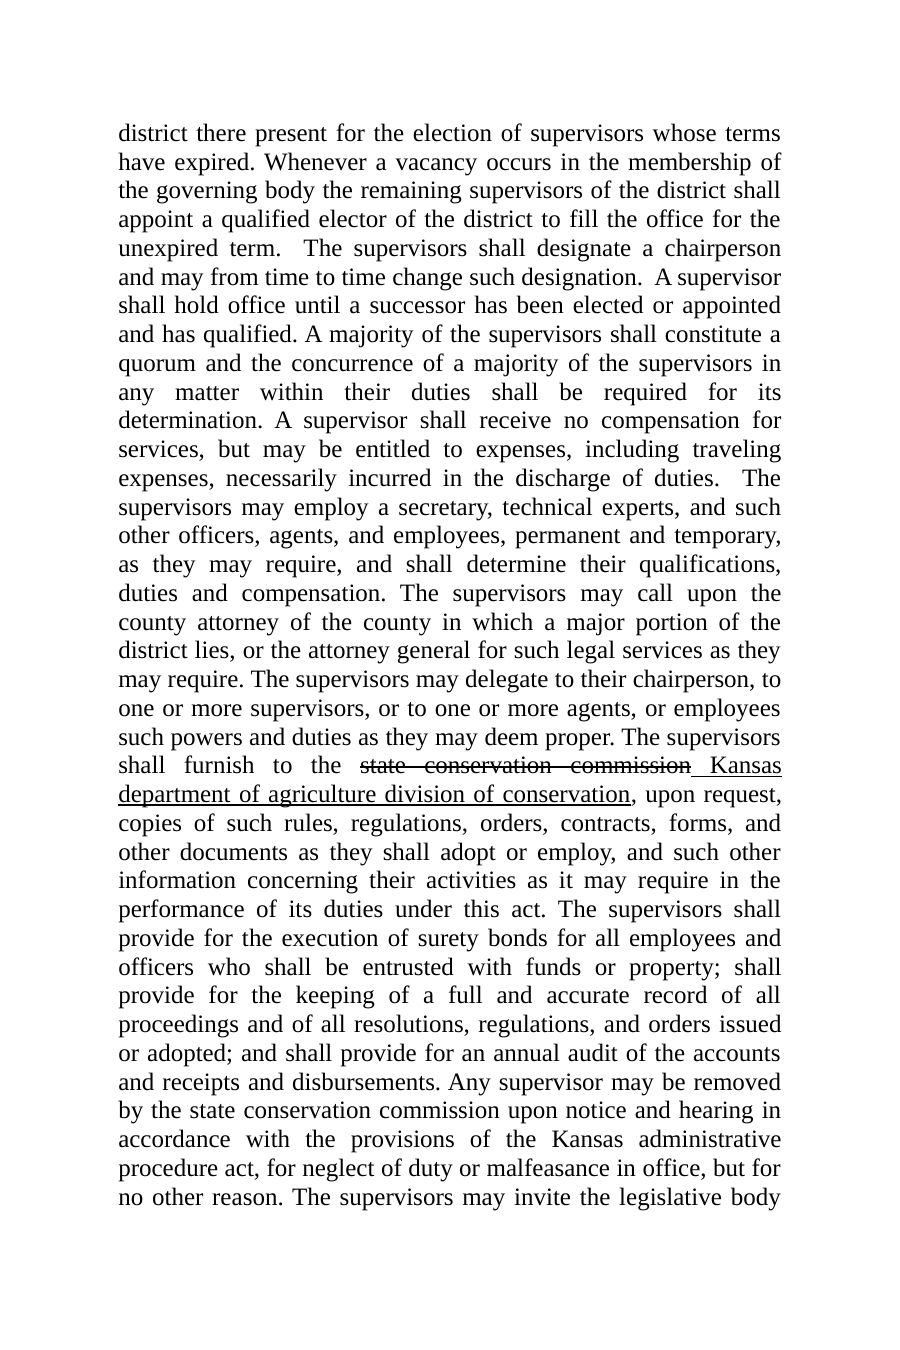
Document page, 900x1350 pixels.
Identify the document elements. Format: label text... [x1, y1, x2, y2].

text district there present for the election of supervisors whose terms have expired. Whenever a vacancy occurs in the membership of the governing body the remaining supervisors of the district shall appoint a qualified elector of the district to fill the office for the unexpired term. The supervisors shall designate a chairperson and may from time to time change such designation. A supervisor shall hold office until a successor has been elected or appointed and has qualified. A majority of the supervisors shall constitute a quorum and the concurrence of a majority of the supervisors in any matter within their duties shall be required for its determination. A supervisor shall receive no compensation for services, but may be entitled to expenses, including traveling expenses, necessarily incurred in the discharge of duties. The supervisors may employ a secretary, technical experts, and such other officers, agents, and employees, permanent and temporary, as they may require, and shall determine their qualifications, duties and compensation. The supervisors may call upon the county attorney of the county in which a major portion of the district lies, or the attorney general for such legal services as they may require. The supervisors may delegate to their chairperson, to one or more supervisors, or to one or more agents, or employees such powers and duties as they may deem proper. The supervisors shall furnish to the state conservation commission Kansas department of agriculture division of conservation, upon request, copies of such rules, regulations, orders, contracts, forms, and other documents as they shall adopt or employ, and such other information concerning their activities as it may require in the performance of its duties under this act. The supervisors shall provide for the execution of surety bonds for all employees and officers who shall be entrusted with funds or property; shall provide for the keeping of a full and accurate record of all proceedings and of all resolutions, regulations, and orders issued or adopted; and shall provide for an annual audit of the accounts and receipts and disbursements. Any supervisor may be removed by the state conservation commission upon notice and hearing in accordance with the provisions of the Kansas administrative procedure act, for neglect of duty or malfeasance in office, but for no other reason. The supervisors may invite the legislative body [118, 118, 782, 1211]
